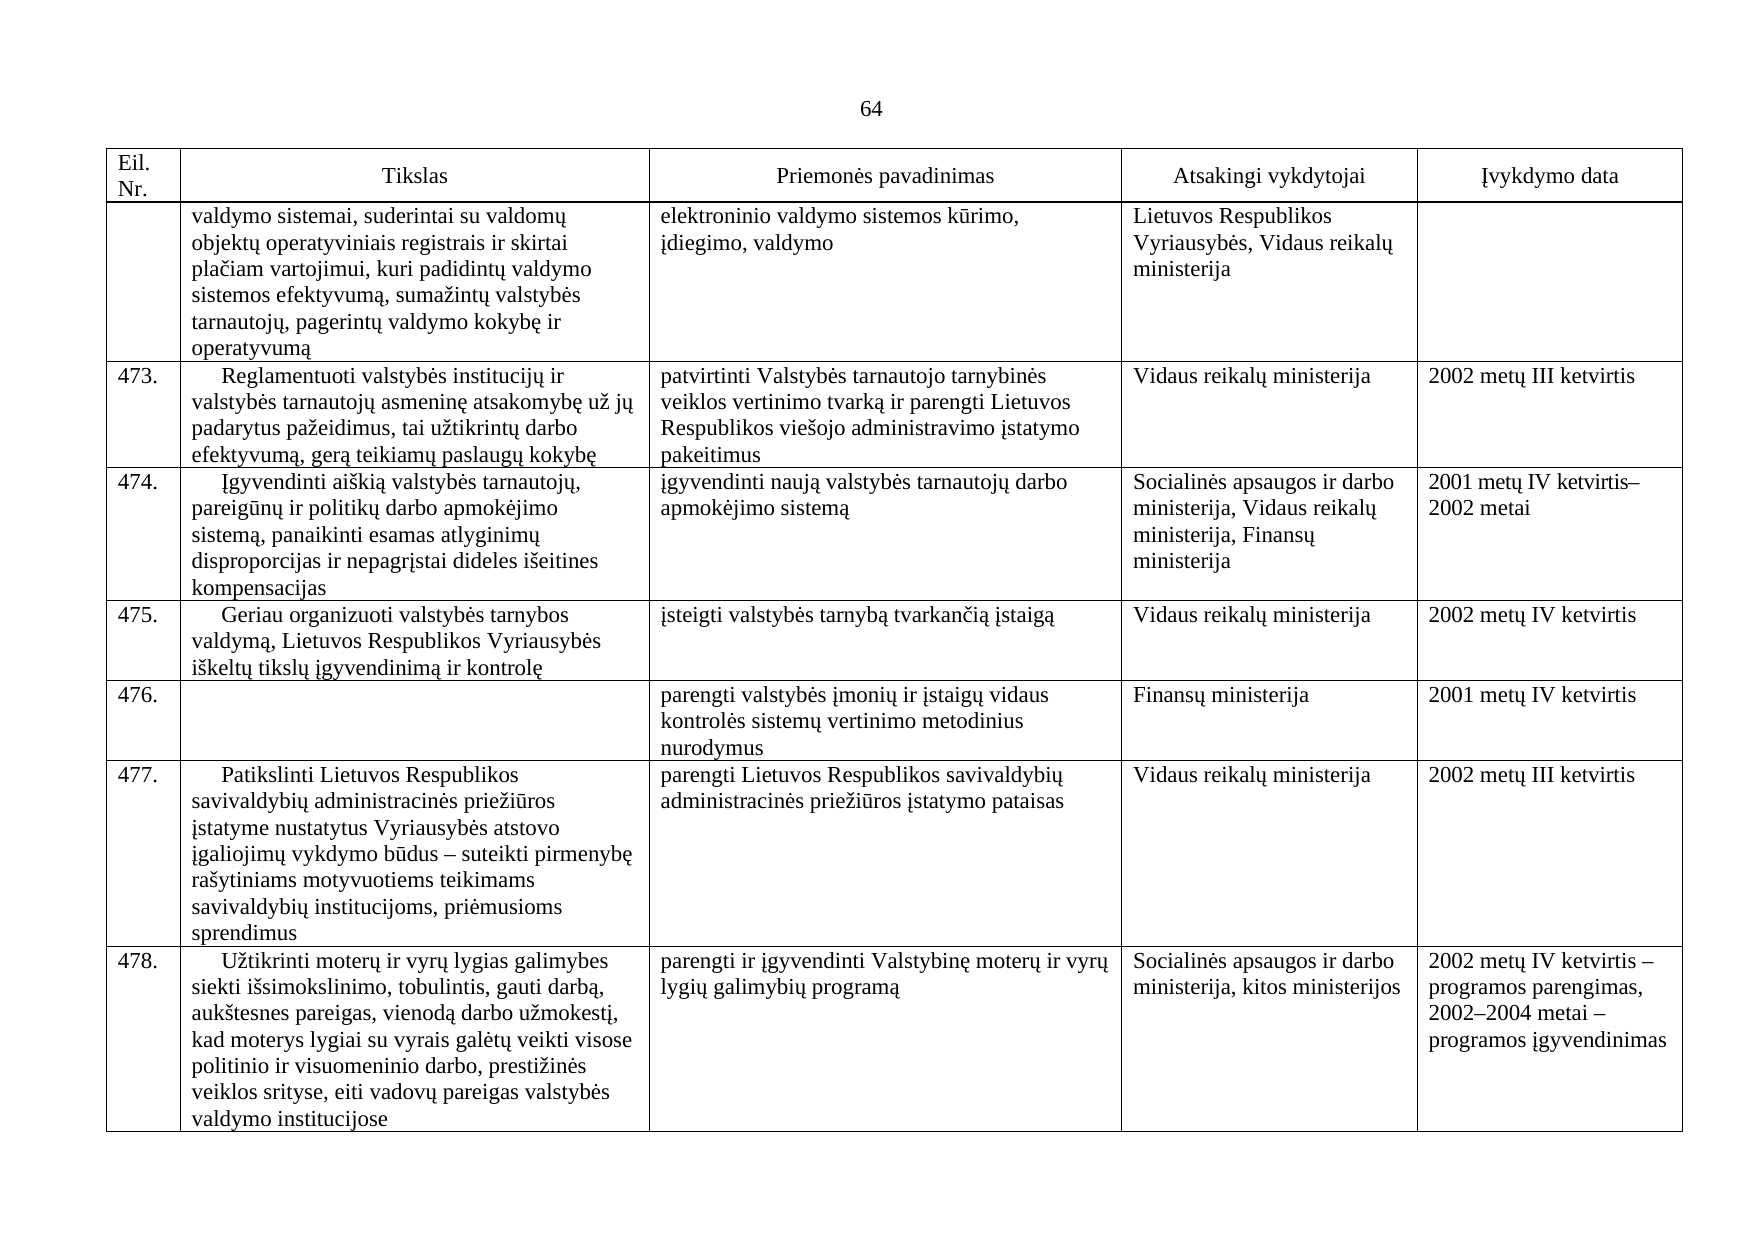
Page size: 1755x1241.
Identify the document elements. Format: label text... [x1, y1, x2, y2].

table_cell patvirtinti Valstybės tarnautojo tarnybinės veiklos vertinimo tvarką ir parengti Lietuvos Respublikos viešojo administravimo įstatymo pakeitimus [650, 362, 1121, 467]
table_cell [107, 362, 180, 467]
table_cell Užtikrinti moterų ir vyrų lygias galimybes siekti išsimokslinimo, tobulintis, gauti darbą, aukštesnes pareigas, vienodą darbo užmokestį, kad moterys lygiai su vyrais galėtų veikti visose politinio ir visuomeninio darbo, prestižinės veiklos srityse, eiti vadovų pareigas valstybės valdymo institucijose [181, 947, 649, 1131]
table_cell 2001 metų IV ketvirtis–2002 metai [1418, 468, 1682, 600]
table_cell Vidaus reikalų ministerija [1122, 601, 1417, 680]
table_header Priemonės pavadinimas [650, 149, 1121, 201]
table_header Eil. Nr. [107, 149, 180, 201]
table_cell Vidaus reikalų ministerija [1122, 761, 1417, 946]
table_cell [1418, 203, 1682, 361]
table_cell [107, 761, 180, 946]
table_cell parengti Lietuvos Respublikos savivaldybių administracinės priežiūros įstatymo pataisas [650, 761, 1121, 946]
table_header Įvykdymo data [1418, 149, 1682, 201]
table_cell elektroninio valdymo sistemos kūrimo, įdiegimo, valdymo [650, 203, 1121, 361]
table_header Tikslas [181, 149, 649, 201]
table_cell 2002 metų IV ketvirtis [1418, 601, 1682, 680]
table_cell Finansų ministerija [1122, 681, 1417, 760]
table_cell [107, 203, 180, 361]
table_header Atsakingi vykdytojai [1122, 149, 1417, 201]
table_cell 2002 metų III ketvirtis [1418, 362, 1682, 467]
table_cell Patikslinti Lietuvos Respublikos savivaldybių administracinės priežiūros įstatyme nustatytus Vyriausybės atstovo įgaliojimų vykdymo būdus – suteikti pirmenybę rašytiniams motyvuotiems teikimams savivaldybių institucijoms, priėmusioms sprendimus [181, 761, 649, 946]
table_cell Įgyvendinti aiškią valstybės tarnautojų, pareigūnų ir politikų darbo apmokėjimo sistemą, panaikinti esamas atlyginimų disproporcijas ir nepagrįstai dideles išeitines kompensacijas [181, 468, 649, 600]
table_cell [181, 681, 649, 760]
table_cell įgyvendinti naują valstybės tarnautojų darbo apmokėjimo sistemą [650, 468, 1121, 600]
table_cell parengti ir įgyvendinti Valstybinę moterų ir vyrų lygių galimybių programą [650, 947, 1121, 1131]
table_cell [107, 681, 180, 760]
table_cell 2002 metų IV ketvirtis – programos parengimas, 2002–2004 metai – programos įgyvendinimas [1418, 947, 1682, 1131]
table_cell Socialinės apsaugos ir darbo ministerija, Vidaus reikalų ministerija, Finansų ministerija [1122, 468, 1417, 600]
table_cell Geriau organizuoti valstybės tarnybos valdymą, Lietuvos Respublikos Vyriausybės iškeltų tikslų įgyvendinimą ir kontrolę [181, 601, 649, 680]
table_cell [107, 601, 180, 680]
table_cell 2002 metų III ketvirtis [1418, 761, 1682, 946]
table_cell [107, 947, 180, 1131]
table_cell valdymo sistemai, suderintai su valdomų objektų operatyviniais registrais ir skirtai plačiam vartojimui, kuri padidintų valdymo sistemos efektyvumą, sumažintų valstybės tarnautojų, pagerintų valdymo kokybę ir operatyvumą [181, 203, 649, 361]
table_cell įsteigti valstybės tarnybą tvarkančią įstaigą [650, 601, 1121, 680]
table_cell [107, 468, 180, 600]
table_cell Socialinės apsaugos ir darbo ministerija, kitos ministerijos [1122, 947, 1417, 1131]
table_cell parengti valstybės įmonių ir įstaigų vidaus kontrolės sistemų vertinimo metodinius nurodymus [650, 681, 1121, 760]
table_cell Lietuvos Respublikos Vyriausybės, Vidaus reikalų ministerija [1122, 203, 1417, 361]
table_cell 2001 metų IV ketvirtis [1418, 681, 1682, 760]
table_cell Reglamentuoti valstybės institucijų ir valstybės tarnautojų asmeninę atsakomybę už jų padarytus pažeidimus, tai užtikrintų darbo efektyvumą, gerą teikiamų paslaugų kokybę [181, 362, 649, 467]
table_cell Vidaus reikalų ministerija [1122, 362, 1417, 467]
